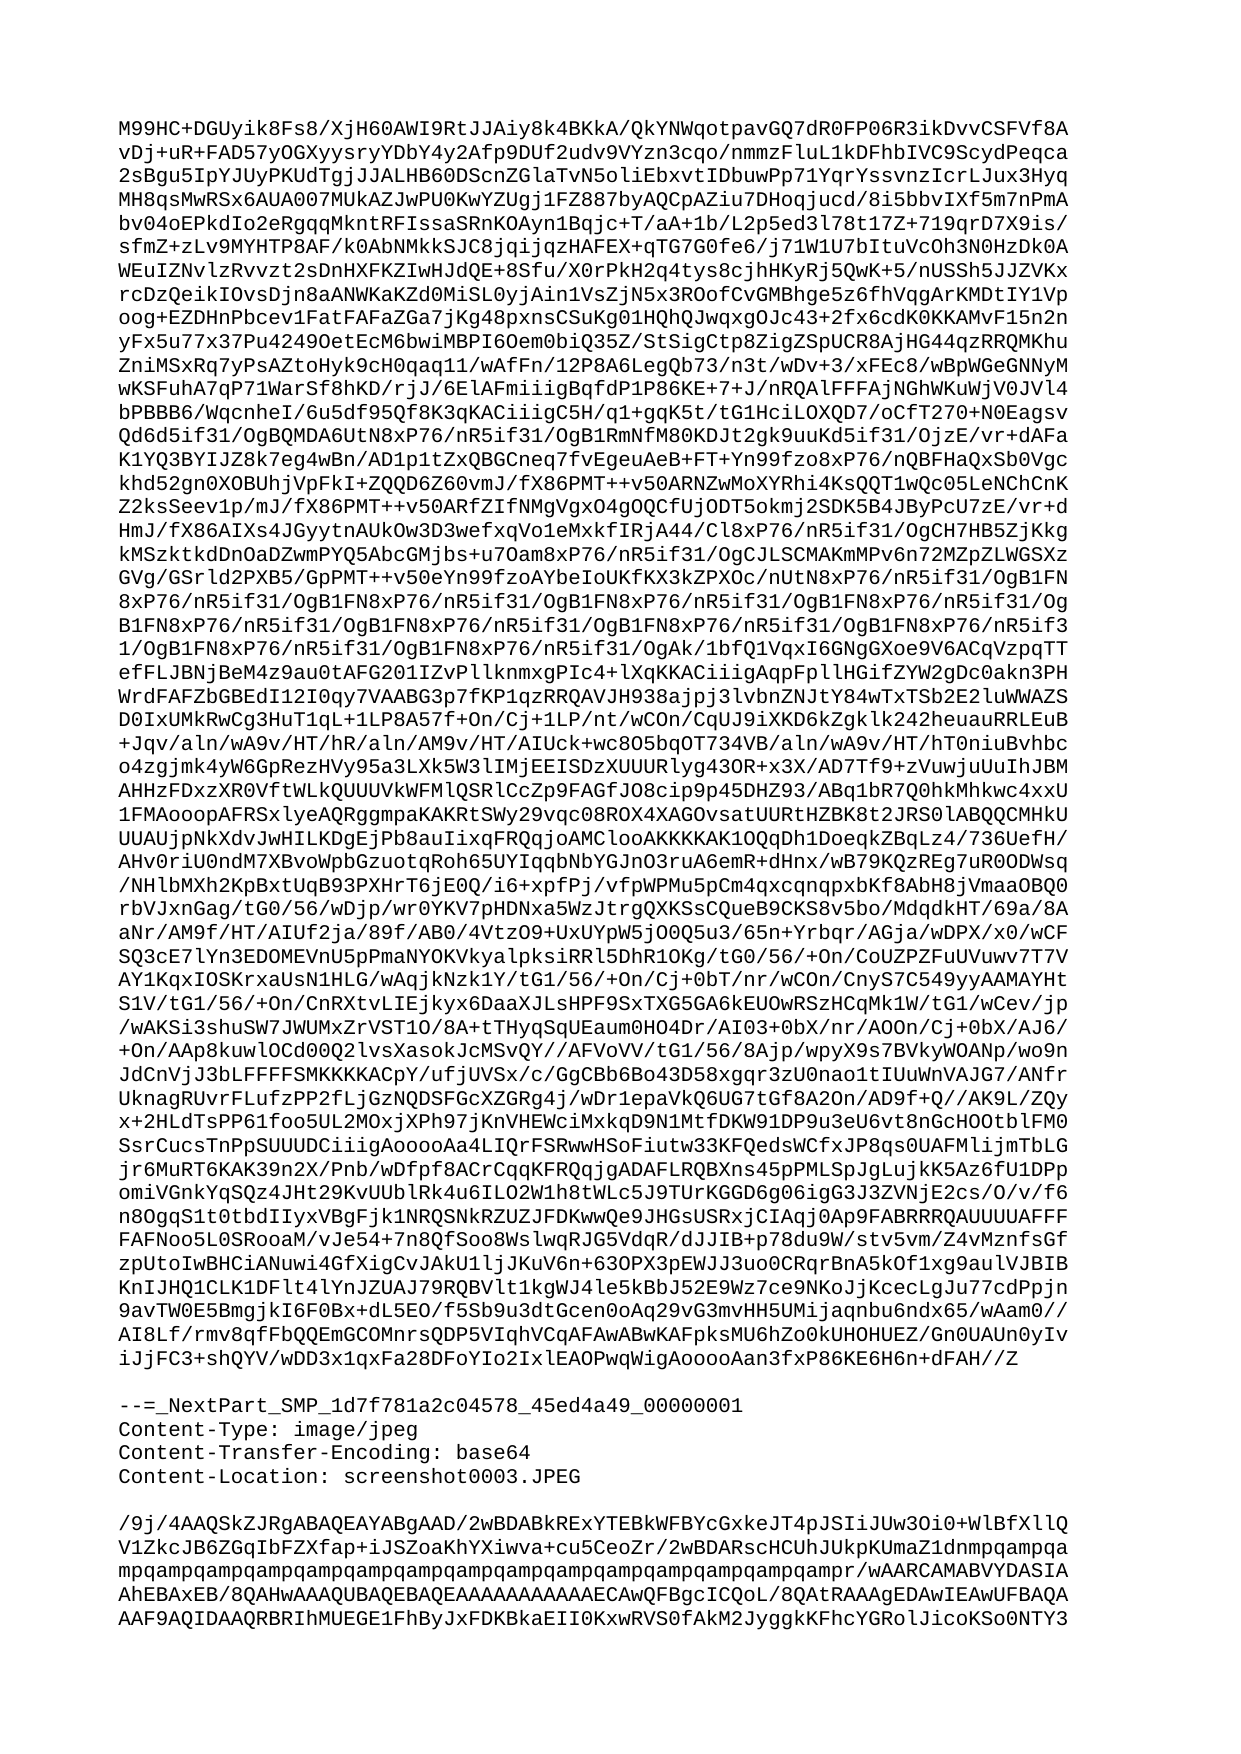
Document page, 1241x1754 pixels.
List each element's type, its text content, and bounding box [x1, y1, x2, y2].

text bv04oEPkdIo2eRgqqMkntRFIssaSRnKOAyn1Bqjc+T/aA+1b/L2p5ed3l78t17Z+719qrD7X9is/ [118, 213, 1122, 236]
text omiVGnkYqSQz4JHt29KvUUblRk4u6ILO2W1h8tWLc5J9TUrKGGD6g06igG3J3ZVNjE2cs/O/v/f6 [118, 1182, 1122, 1206]
text K1YQ3BYIJZ8k7eg4wBn/AD1p1tZxQBGCneq7fvEgeuAeB+FT+Yn99fzo8xP76/nQBFHaQxSb0Vgc [118, 449, 1122, 473]
text FAFNoo5L0SRooaM/vJe54+7n8QfSoo8WslwqRJG5VdqR/dJJIB+p78du9W/stv5vm/Z4vMznfsGf [118, 1229, 1122, 1253]
text iJjFC3+shQYV/wDD3x1qxFa28DFoYIo2IxlEAOPwqWigAooooAan3fxP86KE6H6n+dFAH//Z [118, 1348, 1122, 1371]
text KnIJHQ1CLK1DFlt4lYnJZUAJ79RQBVlt1kgWJ4le5kBbJ52E9Wz7ce9NKoJjKcecLgJu77cdPpjn [118, 1277, 1122, 1300]
text rcDzQeikIOvsDjn8aANWKaKZd0MiSL0yjAin1VsZjN5x3ROofCvGMBhge5z6fhVqgArKMDtIY1Vp [118, 284, 1122, 307]
text +Jqv/aln/wA9v/HT/hR/aln/AM9v/HT/AIUck+wc8O5bqOT734VB/aln/wA9v/HT/hT0niuBvhbc [118, 733, 1122, 757]
text +On/AAp8kuwlOCd00Q2lvsXasokJcMSvQY//AFVoVV/tG1/56/8Ajp/wpyX9s7BVkyWOANp/wo9n [118, 1040, 1122, 1064]
text vDj+uR+FAD57yOGXyysryYDbY4y2Afp9DUf2udv9VYzn3cqo/nmmzFluL1kDFhbIVC9ScydPeqca [118, 142, 1122, 165]
text oog+EZDHnPbcev1FatFAFaZGa7jKg48pxnsCSuKg01HQhQJwqxgOJc43+2fx6cdK0KKAMvF15n2n [118, 307, 1122, 331]
text n8OgqS1t0tbdIIyxVBgFjk1NRQSNkRZUZJFDKwwQe9JHGsUSRxjCIAqj0Ap9FABRRRQAUUUUAFFF [118, 1206, 1122, 1229]
text GVg/GSrld2PXB5/GpPMT++v50eYn99fzoAYbeIoUKfKX3kZPXOc/nUtN8xP76/nR5if31/OgB1FN [118, 567, 1122, 591]
text khd52gn0XOBUhjVpFkI+ZQQD6Z60vmJ/fX86PMT++v50ARNZwMoXYRhi4KsQQT1wQc05LeNChCnK [118, 473, 1122, 496]
text SsrCucsTnPpSUUUDCiiigAooooAa4LIQrFSRwwHSoFiutw33KFQedsWCfxJP8qs0UAFMlijmTbLG [118, 1135, 1122, 1158]
text --=_NextPart_SMP_1d7f781a2c04578_45ed4a49_00000001 [118, 1395, 1122, 1419]
text M99HC+DGUyik8Fs8/XjH60AWI9RtJJAiy8k4BKkA/QkYNWqotpavGQ7dR0FP06R3ikDvvCSFVf8A [118, 118, 1122, 142]
text 9avTW0E5BmgjkI6F0Bx+dL5EO/f5Sb9u3dtGcen0oAq29vG3mvHH5UMijaqnbu6ndx65/wAam0// [118, 1300, 1122, 1324]
text Content-Type: image/jpeg [118, 1419, 1122, 1442]
text SQ3cE7lYn3EDOMEVnU5pPmaNYOKVkyalpksiRRl5DhR1OKg/tG0/56/+On/CoUZPZFuUVuwv7T7V [118, 946, 1122, 969]
text V1ZkcJB6ZGqIbFZXfap+iJSZoaKhYXiwva+cu5CeoZr/2wBDARscHCUhJUkpKUmaZ1dnmpqampqa [118, 1537, 1122, 1561]
text UknagRUvrFLufzPP2fLjGzNQDSFGcXZGRg4j/wDr1epaVkQ6UG7tGf8A2On/AD9f+Q//AK9L/ZQy [118, 1088, 1122, 1111]
text /9j/4AAQSkZJRgABAQEAYABgAAD/2wBDABkRExYTEBkWFBYcGxkeJT4pJSIiJUw3Oi0+WlBfXllQ [118, 1513, 1122, 1537]
text jr6MuRT6KAK39n2X/Pnb/wDfpf8ACrCqqKFRQqjgADAFLRQBXns45pPMLSpJgLujkK5Az6fU1DPp [118, 1158, 1122, 1182]
text UUAUjpNkXdvJwHILKDgEjPb8auIixqFRQqjoAMClooAKKKKAK1OQqDh1DoeqkZBqLz4/736UefH/ [118, 827, 1122, 851]
text WEuIZNvlzRvvzt2sDnHXFKZIwHJdQE+8Sfu/X0rPkH2q4tys8cjhHKyRj5QwK+5/nUSSh5JJZVKx [118, 260, 1122, 284]
text AI8Lf/rmv8qfFbQQEmGCOMnrsQDP5VIqhVCqAFAwABwKAFpksMU6hZo0kUHOHUEZ/Gn0UAUn0yIv [118, 1324, 1122, 1348]
text o4zgjmk4yW6GpRezHVy95a3LXk5W3lIMjEEISDzXUUURlyg43OR+x3X/AD7Tf9+zVuwjuUuIhJBM [118, 757, 1122, 780]
text efFLJBNjBeM4z9au0tAFG201IZvPllknmxgPIc4+lXqKKACiiigAqpFpllHGifZYW2gDc0akn3PH [118, 662, 1122, 686]
text WrdFAFZbGBEdI12I0qy7VAABG3p7fKP1qzRRQAVJH938ajpj3lvbnZNJtY84wTxTSb2E2luWWAZS [118, 686, 1122, 709]
text mpqampqampqampqampqampqampqampqampqampqampqampqampqampqampr/wAARCAMABVYDASIA [118, 1561, 1122, 1584]
text zpUtoIwBHCiANuwi4GfXigCvJAkU1ljJKuV6n+63OPX3pEWJJ3uo0CRqrBnA5kOf1xg9aulVJBIB [118, 1253, 1122, 1277]
text AHHzFDxzXR0VftWLkQUUUVkWFMlQSRlCcZp9FAGfJO8cip9p45DHZ93/ABq1bR7Q0hkMhkwc4xxU [118, 780, 1122, 804]
text 2sBgu5IpYJUyPKUdTgjJJALHB60DScnZGlaTvN5oliEbxvtIDbuwPp71YqrYssvnzIcrLJux3Hyq [118, 165, 1122, 189]
text /wAKSi3shuSW7JWUMxZrVST1O/8A+tTHyqSqUEaum0HO4Dr/AI03+0bX/nr/AOOn/Cj+0bX/AJ6/ [118, 1017, 1122, 1040]
text sfmZ+zLv9MYHTP8AF/k0AbNMkkSJC8jqijqzHAFEX+qTG7G0fe6/j71W1U7bItuVcOh3N0HzDk0A [118, 236, 1122, 260]
text Content-Location: screenshot0003.JPEG [118, 1466, 1122, 1489]
text D0IxUMkRwCg3HuT1qL+1LP8A57f+On/Cj+1LP/nt/wCOn/CqUJ9iXKD6kZgklk242heuauRRLEuB [118, 709, 1122, 733]
text AY1KqxIOSKrxaUsN1HLG/wAqjkNzk1Y/tG1/56/+On/Cj+0bT/nr/wCOn/CnyS7C549yyAAMAYHt [118, 969, 1122, 993]
text Qd6d5if31/OgBQMDA6UtN8xP76/nR5if31/OgB1RmNfM80KDJt2gk9uuKd5if31/OjzE/vr+dAFa [118, 426, 1122, 449]
text yFx5u77x37Pu4249OetEcM6bwiMBPI6Oem0biQ35Z/StSigCtp8ZigZSpUCR8AjHG44qzRRQMKhu [118, 331, 1122, 354]
text JdCnVjJ3bLFFFFSMKKKKACpY/ufjUVSx/c/GgCBb6Bo43D58xgqr3zU0nao1tIUuWnVAJG7/ANfr [118, 1064, 1122, 1088]
text MH8qsMwRSx6AUA007MUkAZJwPU0KwYZUgj1FZ887byAQCpAZiu7DHoqjucd/8i5bbvIXf5m7nPmA [118, 189, 1122, 213]
text /NHlbMXh2KpBxtUqB93PXHrT6jE0Q/i6+xpfPj/vfpWPMu5pCm4qxcqnqpxbKf8AbH8jVmaaOBQ0 [118, 875, 1122, 898]
text ZniMSxRq7yPsAZtoHyk9cH0qaq11/wAfFn/12P8A6LegQb73/n3t/wDv+3/xFEc8/wBpWGeGNNyM [118, 354, 1122, 378]
text bPBBB6/WqcnheI/6u5df95Qf8K3qKACiiigC5H/q1+gqK5t/tG1HciLOXQD7/oCfT270+N0Eagsv [118, 402, 1122, 426]
text 1/OgB1FN8xP76/nR5if31/OgB1FN8xP76/nR5if31/OgAk/1bfQ1VqxI6GNgGXoe9V6ACqVzpqTT [118, 638, 1122, 662]
text Z2ksSeev1p/mJ/fX86PMT++v50ARfZIfNMgVgxO4gOQCfUjODT5okmj2SDK5B4JByPcU7zE/vr+d [118, 496, 1122, 520]
text 8xP76/nR5if31/OgB1FN8xP76/nR5if31/OgB1FN8xP76/nR5if31/OgB1FN8xP76/nR5if31/Og [118, 591, 1122, 615]
text S1V/tG1/56/+On/CnRXtvLIEjkyx6DaaXJLsHPF9SxTXG5GA6kEUOwRSzHCqMk1W/tG1/wCev/jp [118, 993, 1122, 1017]
text AHv0riU0ndM7XBvoWpbGzuotqRoh65UYIqqbNbYGJnO3ruA6emR+dHnx/wB79KQzREg7uR0ODWsq [118, 851, 1122, 875]
text kMSzktkdDnOaDZwmPYQ5AbcGMjbs+u7Oam8xP76/nR5if31/OgCJLSCMAKmMPv6n72MZpZLWGSXz [118, 544, 1122, 567]
text AAF9AQIDAAQRBRIhMUEGE1FhByJxFDKBkaEII0KxwRVS0fAkM2JyggkKFhcYGRolJicoKSo0NTY3 [118, 1608, 1122, 1631]
text HmJ/fX86AIXs4JGyytnAUkOw3D3wefxqVo1eMxkfIRjA44/Cl8xP76/nR5if31/OgCH7HB5ZjKkg [118, 520, 1122, 544]
text 1FMAooopAFRSxlyeAQRggmpaKAKRtSWy29vqc08ROX4XAGOvsatUURtHZBK8t2JRS0lABQQCMHkU [118, 804, 1122, 827]
text aNr/AM9f/HT/AIUf2ja/89f/AB0/4VtzO9+UxUYpW5jO0Q5u3/65n+Yrbqr/AGja/wDPX/x0/wCF [118, 922, 1122, 946]
text AhEBAxEB/8QAHwAAAQUBAQEBAQEAAAAAAAAAAAECAwQFBgcICQoL/8QAtRAAAgEDAwIEAwUFBAQA [118, 1584, 1122, 1608]
text B1FN8xP76/nR5if31/OgB1FN8xP76/nR5if31/OgB1FN8xP76/nR5if31/OgB1FN8xP76/nR5if3 [118, 615, 1122, 638]
text x+2HLdTsPP61foo5UL2MOxjXPh97jKnVHEWciMxkqD9N1MtfDKW91DP9u3eU6vt8nGcHOOtblFM0 [118, 1111, 1122, 1135]
text Content-Transfer-Encoding: base64 [118, 1442, 1122, 1466]
text rbVJxnGag/tG0/56/wDjp/wr0YKV7pHDNxa5WzJtrgQXKSsCQueB9CKS8v5bo/MdqdkHT/69a/8A [118, 898, 1122, 922]
text wKSFuhA7qP71WarSf8hKD/rjJ/6ElAFmiiigBqfdP1P86KE+7+J/nRQAlFFFAjNGhWKuWjV0JVl4 [118, 378, 1122, 402]
